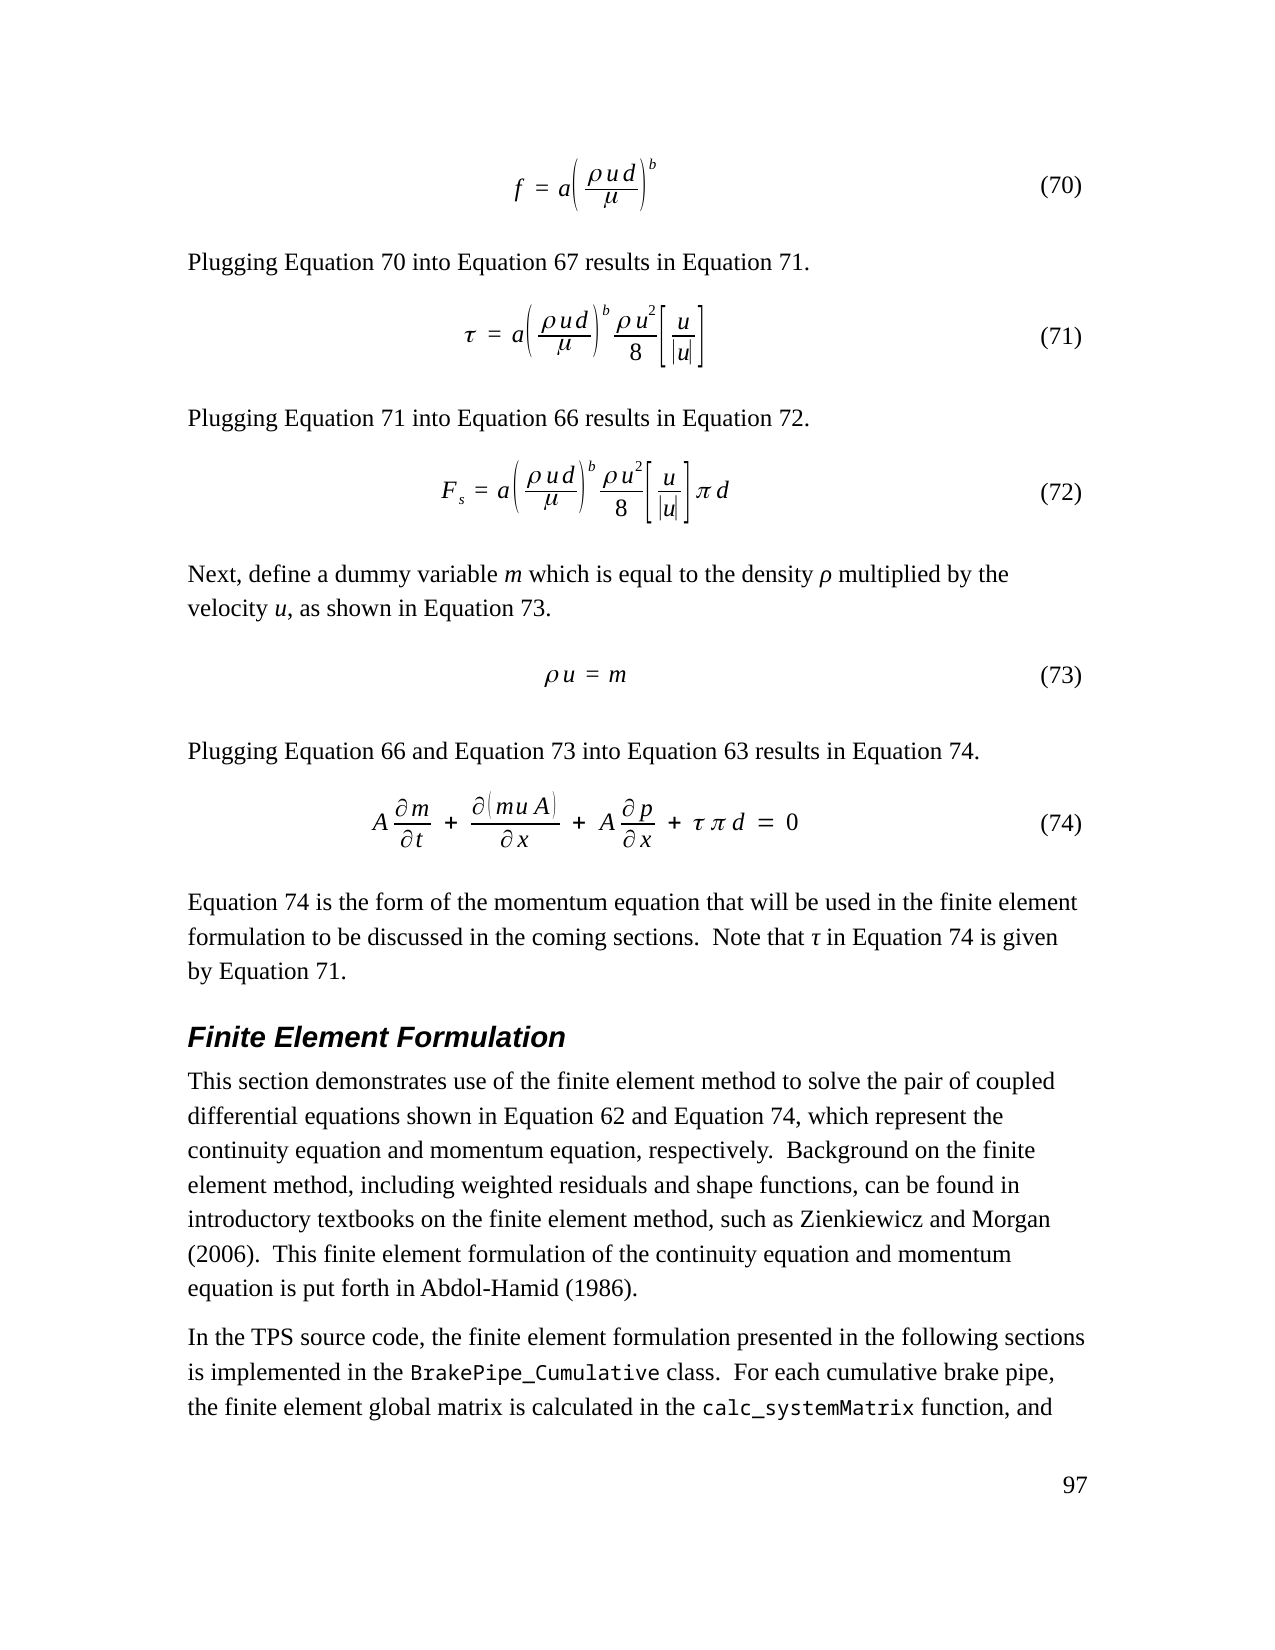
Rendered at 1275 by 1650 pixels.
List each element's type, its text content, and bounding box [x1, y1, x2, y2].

table_header [188, 785, 982, 859]
table_header [188, 296, 982, 374]
text In the TPS source code, the finite element formulation presented in the following sections is implemented in the BrakePipe_Cumulative class. For each cumulative brake pipe, the finite element global matrix is calculated in the calc_systemMatrix function, and [187, 1322, 1087, 1421]
text Plugging Equation 66 and Equation 73 into Equation 63 results in Equation 74. [187, 736, 1087, 765]
text Plugging Equation 70 into Equation 67 results in Equation 71. [187, 247, 1087, 276]
table_header [188, 150, 982, 218]
subtitle Finite Element Formulation [187, 1020, 1087, 1054]
table_header [188, 452, 982, 530]
table_header (71) [983, 296, 1087, 374]
text Plugging Equation 71 into Equation 66 results in Equation 72. [187, 403, 1087, 432]
table_header (70) [983, 150, 1087, 218]
table_header [188, 642, 982, 707]
text Equation 74 is the form of the momentum equation that will be used in the finite element formulation to be discussed in the coming sections. Note that τ in Equation 74 is given by Equation 71. [187, 887, 1087, 985]
table_header (74) [983, 785, 1087, 859]
text Next, define a dummy variable m which is equal to the density ρ multiplied by the velocity u, as shown in Equation 73. [187, 559, 1087, 622]
text This section demonstrates use of the finite element method to solve the pair of coupled differential equations shown in Equation 62 and Equation 74, which represent the continuity equation and momentum equation, respectively. Background on the finite element method, including weighted residuals and shape functions, can be found in introductory textbooks on the finite element method, such as Zienkiewicz and Morgan (2006). This finite element formulation of the continuity equation and momentum equation is put forth in Abdol-Hamid (1986). [187, 1066, 1087, 1302]
table_header (73) [983, 642, 1087, 707]
table_header (72) [983, 452, 1087, 530]
